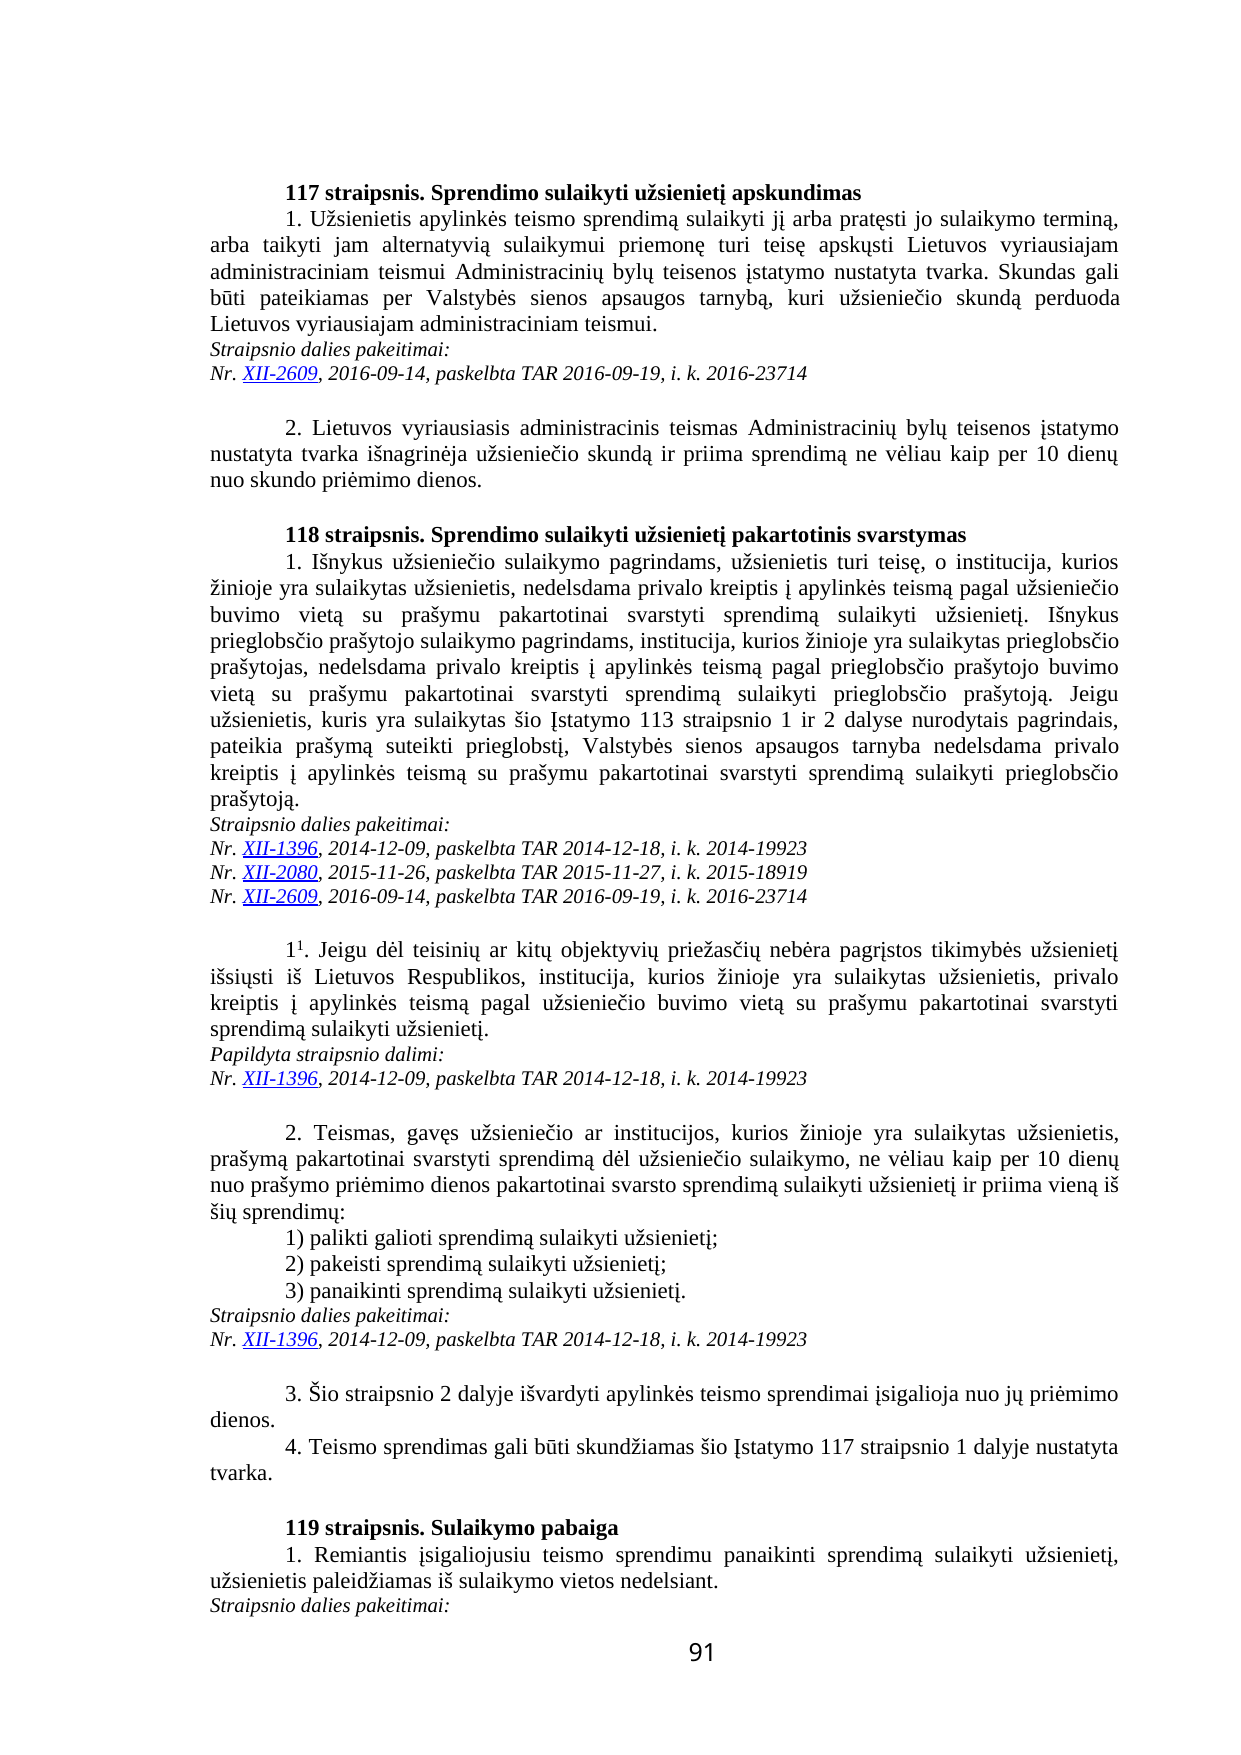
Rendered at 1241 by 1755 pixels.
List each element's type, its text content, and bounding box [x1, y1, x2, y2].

text 3) panaikinti sprendimą sulaikyti užsienietį. [210, 1277, 1120, 1303]
text 1. Išnykus užsieniečio sulaikymo pagrindams, užsienietis turi teisę, o institucija, kurios žinioje yra sulaikytas užsienietis, nedelsdama privalo kreiptis į apylinkės teismą pagal užsieniečio buvimo vietą su prašymu pakartotinai svarstyti sprendimą sulaikyti užsienietį. Išnykus prieglobsčio prašytojo sulaikymo pagrindams, institucija, kurios žinioje yra sulaikytas prieglobsčio prašytojas, nedelsdama privalo kreiptis į apylinkės teismą pagal prieglobsčio prašytojo buvimo vietą su prašymu pakartotinai svarstyti sprendimą sulaikyti prieglobsčio prašytoją. Jeigu užsienietis, kuris yra sulaikytas šio Įstatymo 113 straipsnio 1 ir 2 dalyse nurodytais pagrindais, pateikia prašymą suteikti prieglobstį, Valstybės sienos apsaugos tarnyba nedelsdama privalo kreiptis į apylinkės teismą su prašymu pakartotinai svarstyti sprendimą sulaikyti prieglobsčio prašytoją. [210, 548, 1120, 811]
text Straipsnio dalies pakeitimai: [210, 1593, 1120, 1617]
text 3. Šio straipsnio 2 dalyje išvardyti apylinkės teismo sprendimai įsigalioja nuo jų priėmimo dienos. [210, 1380, 1120, 1433]
text 2. Teismas, gavęs užsieniečio ar institucijos, kurios žinioje yra sulaikytas užsienietis, prašymą pakartotinai svarstyti sprendimą dėl užsieniečio sulaikymo, ne vėliau kaip per 10 dienų nuo prašymo priėmimo dienos pakartotinai svarsto sprendimą sulaikyti užsienietį ir priima vieną iš šių sprendimų: [210, 1119, 1120, 1224]
text Straipsnio dalies pakeitimai: [210, 337, 1120, 361]
text 2. Lietuvos vyriausiasis administracinis teismas Administracinių bylų teisenos įstatymo nustatyta tvarka išnagrinėja užsieniečio skundą ir priima sprendimą ne vėliau kaip per 10 dienų nuo skundo priėmimo dienos. [210, 414, 1120, 493]
text Straipsnio dalies pakeitimai: [210, 1303, 1120, 1327]
text 1. Remiantis įsigaliojusiu teismo sprendimu panaikinti sprendimą sulaikyti užsienietį, užsienietis paleidžiamas iš sulaikymo vietos nedelsiant. [210, 1541, 1120, 1593]
text 2) pakeisti sprendimą sulaikyti užsienietį; [210, 1251, 1120, 1277]
text 119 straipsnis. Sulaikymo pabaiga [210, 1514, 1120, 1541]
text Nr. XII-2080, 2015-11-26, paskelbta TAR 2015-11-27, i. k. 2015-18919 [210, 859, 1120, 884]
text 11. Jeigu dėl teisinių ar kitų objektyvių priežasčių nebėra pagrįstos tikimybės užsienietį išsiųsti iš Lietuvos Respublikos, institucija, kurios žinioje yra sulaikytas užsienietis, privalo kreiptis į apylinkės teismą pagal užsieniečio buvimo vietą su prašymu pakartotinai svarstyti sprendimą sulaikyti užsienietį. [210, 936, 1120, 1042]
text Nr. XII-1396, 2014-12-09, paskelbta TAR 2014-12-18, i. k. 2014-19923 [210, 836, 1120, 859]
text 1. Užsienietis apylinkės teismo sprendimą sulaikyti jį arba pratęsti jo sulaikymo terminą, arba taikyti jam alternatyvią sulaikymui priemonę turi teisę apskųsti Lietuvos vyriausiajam administraciniam teismui Administracinių bylų teisenos įstatymo nustatyta tvarka. Skundas gali būti pateikiamas per Valstybės sienos apsaugos tarnybą, kuri užsieniečio skundą perduoda Lietuvos vyriausiajam administraciniam teismui. [210, 205, 1120, 337]
text 4. Teismo sprendimas gali būti skundžiamas šio Įstatymo 117 straipsnio 1 dalyje nustatyta tvarka. [210, 1433, 1120, 1486]
text Nr. XII-1396, 2014-12-09, paskelbta TAR 2014-12-18, i. k. 2014-19923 [210, 1066, 1120, 1090]
text Papildyta straipsnio dalimi: [210, 1042, 1120, 1066]
text 118 straipsnis. Sprendimo sulaikyti užsienietį pakartotinis svarstymas [210, 522, 1120, 548]
text Nr. XII-2609, 2016-09-14, paskelbta TAR 2016-09-19, i. k. 2016-23714 [210, 884, 1120, 908]
text Straipsnio dalies pakeitimai: [210, 811, 1120, 836]
text Nr. XII-2609, 2016-09-14, paskelbta TAR 2016-09-19, i. k. 2016-23714 [210, 361, 1120, 385]
text 1) palikti galioti sprendimą sulaikyti užsienietį; [210, 1224, 1120, 1251]
text 117 straipsnis. Sprendimo sulaikyti užsienietį apskundimas [210, 179, 1120, 205]
text Nr. XII-1396, 2014-12-09, paskelbta TAR 2014-12-18, i. k. 2014-19923 [210, 1327, 1120, 1351]
